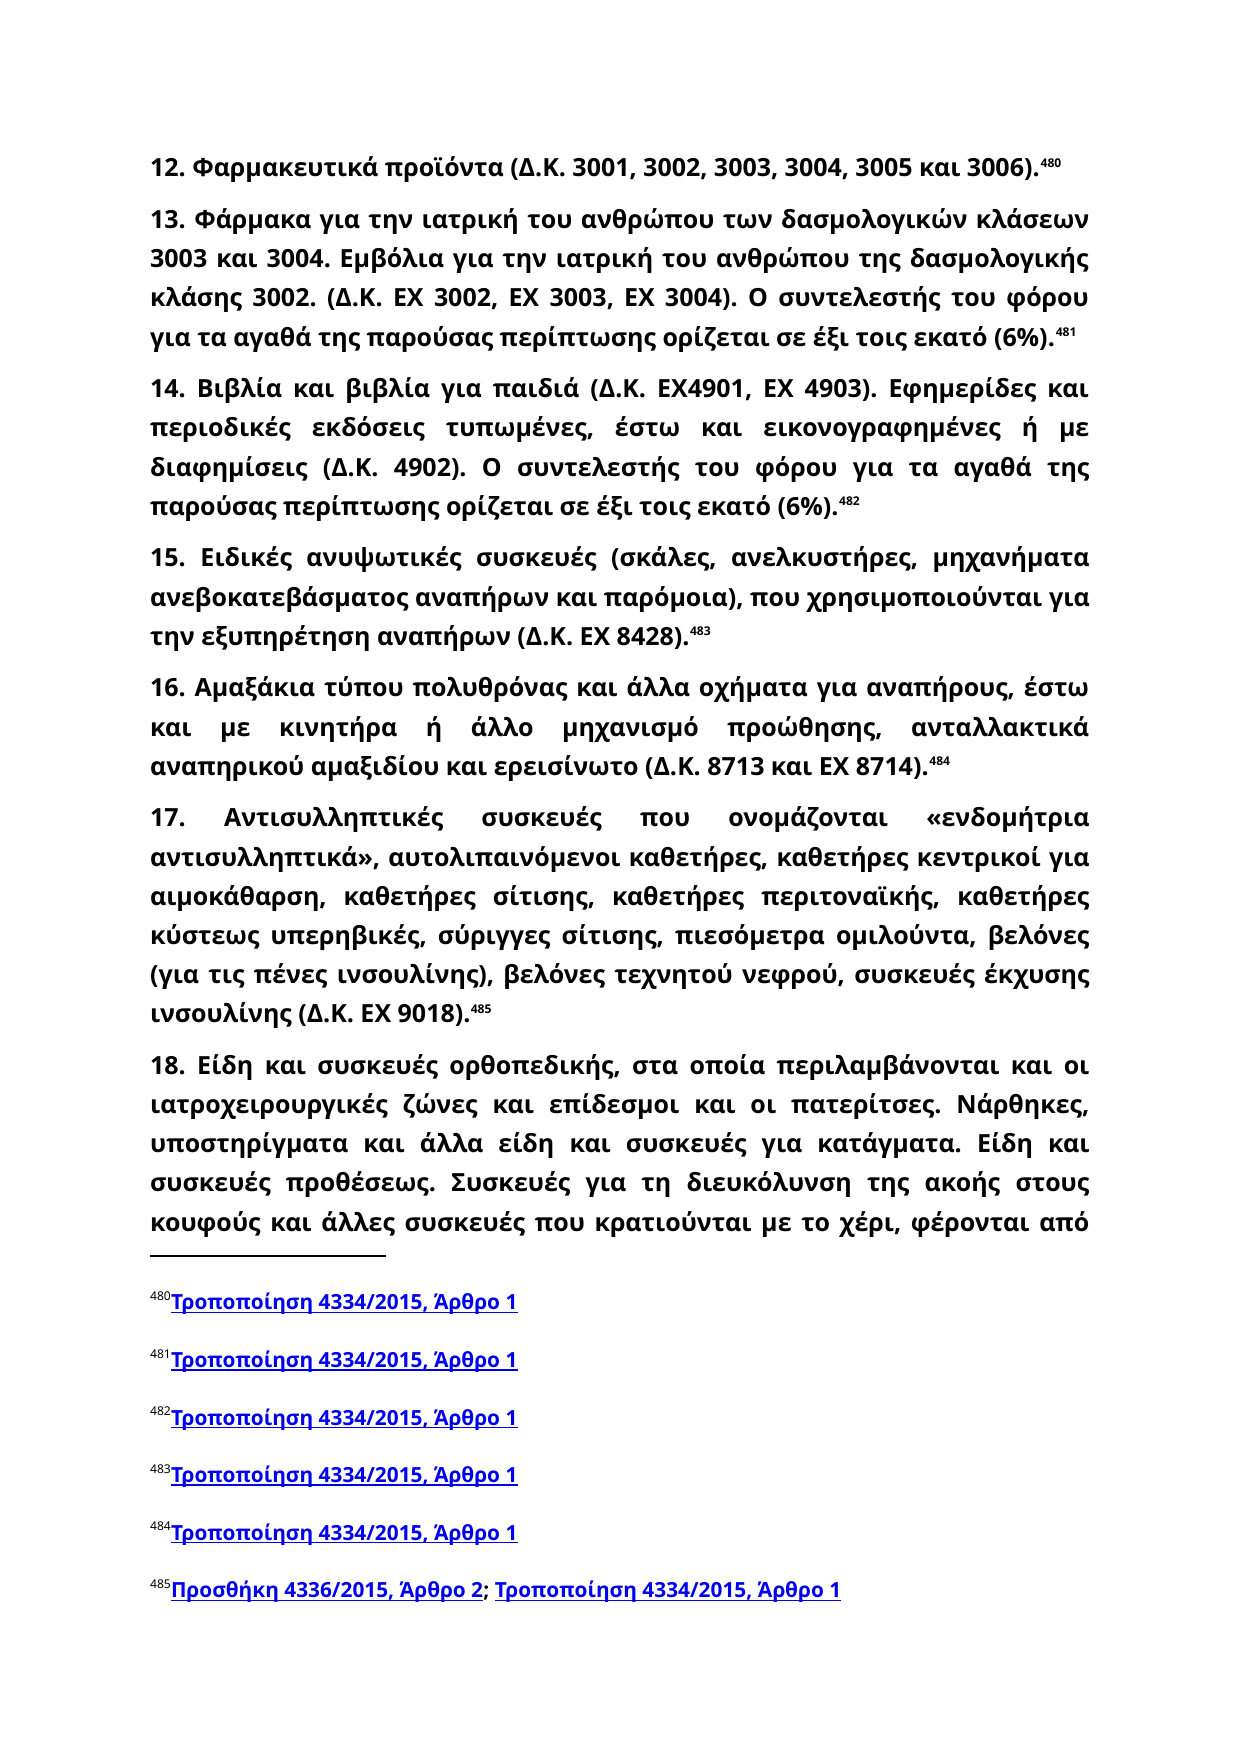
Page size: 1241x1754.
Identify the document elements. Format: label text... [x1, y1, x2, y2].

text Τροποποίηση 4334/2015, Άρθρο 1 [150, 1460, 1090, 1489]
text 15. Ειδικές ανυψωτικές συσκευές (σκάλες, ανελκυστήρες, μηχανήματα ανεβοκατεβάσματος αναπήρων και παρόμοια), που χρησιμοποιούνται για την εξυπηρέτηση αναπήρων (Δ.Κ. ΕΧ 8428). [150, 540, 1090, 652]
text Τροποποίηση 4334/2015, Άρθρο 1 [150, 1287, 1090, 1316]
text 16. Αμαξάκια τύπου πολυθρόνας και άλλα οχήματα για αναπήρους, έστω και με κινητήρα ή άλλο μηχανισμό προώθησης, ανταλλακτικά αναπηρικού αμαξιδίου και ερεισίνωτο (Δ.Κ. 8713 και ΕΧ 8714). [150, 670, 1090, 782]
text Προσθήκη 4336/2015, Άρθρο 2; Τροποποίηση 4334/2015, Άρθρο 1 [150, 1576, 1090, 1604]
text 18. Είδη και συσκευές ορθοπεδικής, στα οποία περιλαμβάνονται και οι ιατροχειρουργικές ζώνες και επίδεσμοι και οι πατερίτσες. Νάρθηκες, υποστηρίγματα και άλλα είδη και συσκευές για κατάγματα. Είδη και συσκευές προθέσεως. Συσκευές για τη διευκόλυνση της ακοής στους κουφούς και άλλες συσκευές που κρατιούνται με το χέρι, φέρονται από [150, 1047, 1090, 1238]
text 13. Φάρμακα για την ιατρική του ανθρώπου των δασμολογικών κλάσεων 3003 και 3004. Εμβόλια για την ιατρική του ανθρώπου της δασμολογικής κλάσης 3002. (Δ.Κ. ΕΧ 3002, ΕΧ 3003, ΕΧ 3004). Ο συντελεστής του φόρου για τα αγαθά της παρούσας περίπτωσης ορίζεται σε έξι τοις εκατό (6%). [150, 202, 1090, 353]
text 12. Φαρμακευτικά προϊόντα (Δ.Κ. 3001, 3002, 3003, 3004, 3005 και 3006). [150, 150, 1090, 184]
text Τροποποίηση 4334/2015, Άρθρο 1 [150, 1403, 1090, 1431]
text Τροποποίηση 4334/2015, Άρθρο 1 [150, 1345, 1090, 1373]
text Τροποποίηση 4334/2015, Άρθρο 1 [150, 1518, 1090, 1546]
text 14. Βιβλία και βιβλία για παιδιά (Δ.Κ. ΕΧ4901, ΕΧ 4903). Εφημερίδες και περιοδικές εκδόσεις τυπωμένες, έστω και εικονογραφημένες ή με διαφημίσεις (Δ.Κ. 4902). Ο συντελεστής του φόρου για τα αγαθά της παρούσας περίπτωσης ορίζεται σε έξι τοις εκατό (6%). [150, 371, 1090, 522]
text 17. Αντισυλληπτικές συσκευές που ονομάζονται «ενδομήτρια αντισυλληπτικά», αυτολιπαινόμενοι καθετήρες, καθετήρες κεντρικοί για αιμοκάθαρση, καθετήρες σίτισης, καθετήρες περιτοναϊκής, καθετήρες κύστεως υπερηβικές, σύριγγες σίτισης, πιεσόμετρα ομιλούντα, βελόνες (για τις πένες ινσουλίνης), βελόνες τεχνητού νεφρού, συσκευές έκχυσης ινσουλίνης (Δ.Κ. ΕΧ 9018). [150, 800, 1090, 1030]
